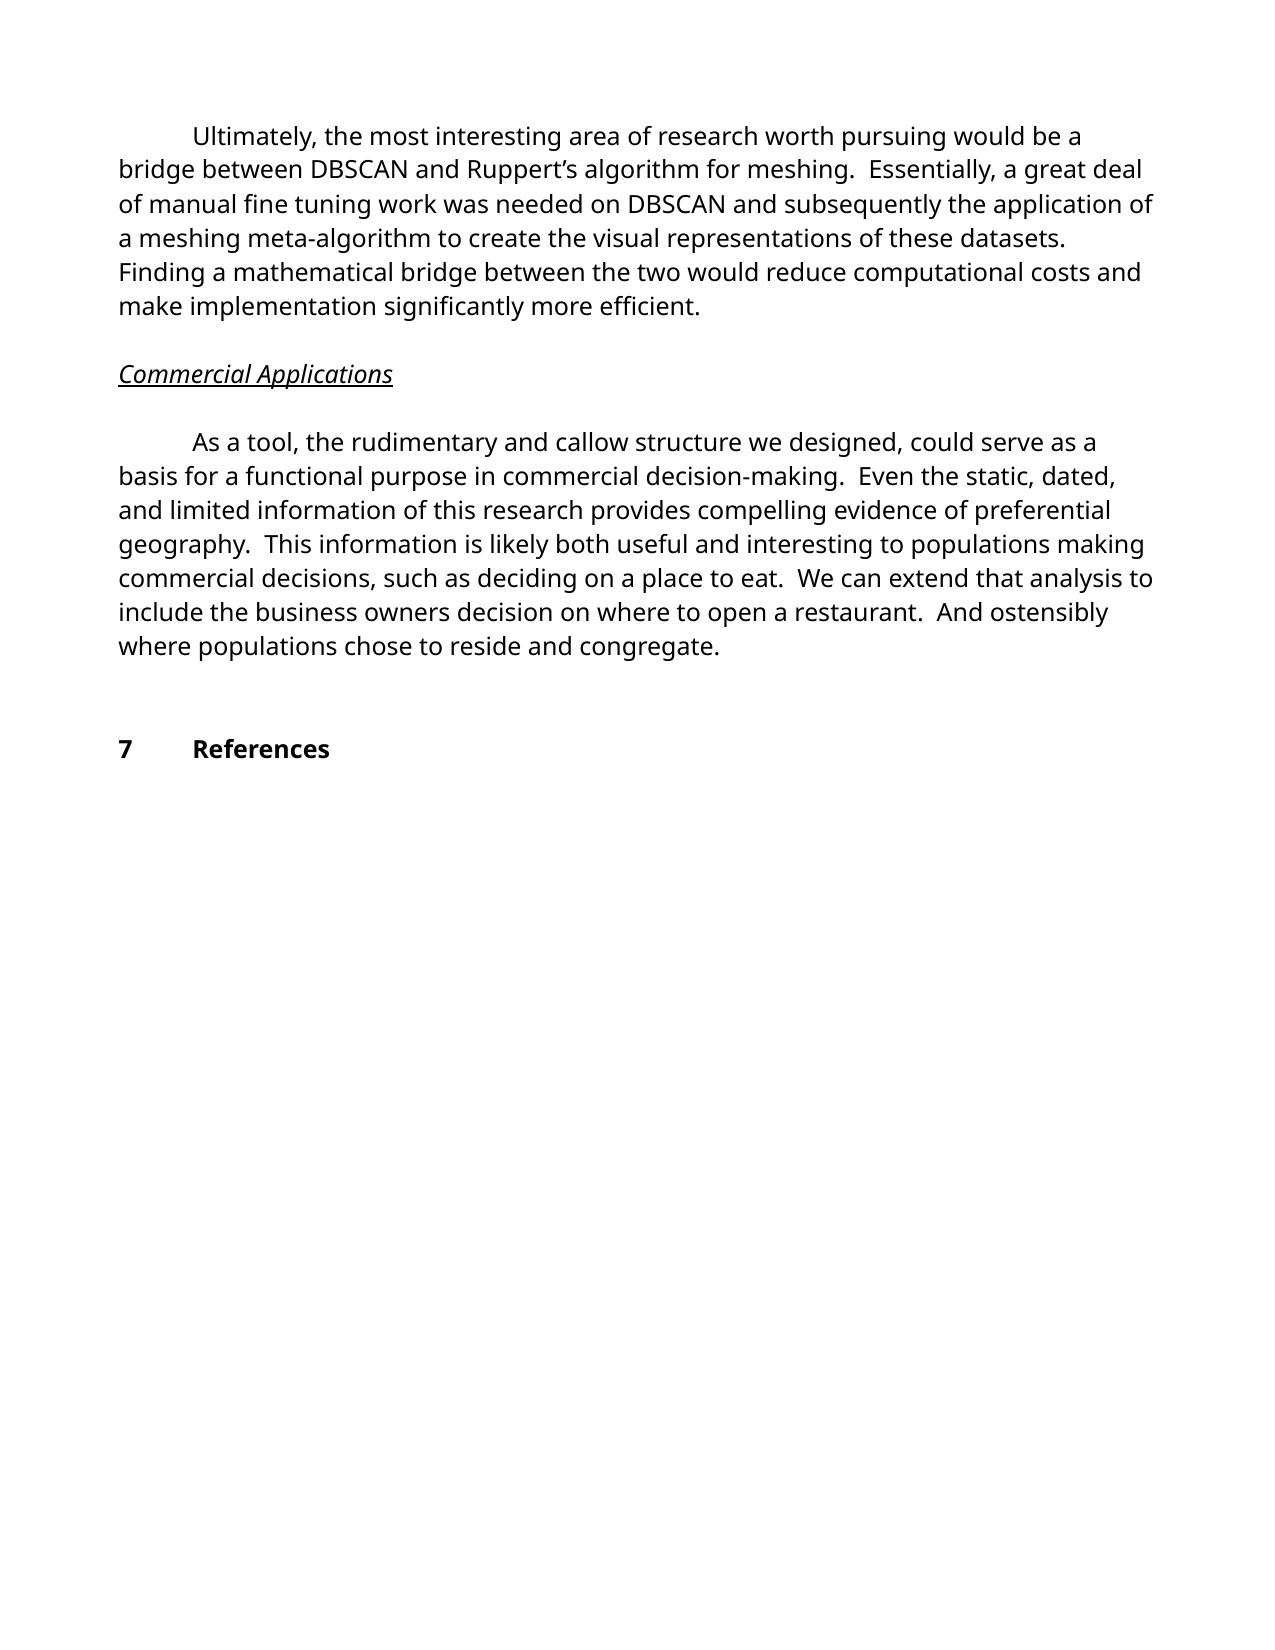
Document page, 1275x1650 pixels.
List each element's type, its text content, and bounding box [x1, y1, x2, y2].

text Commercial Applications [118, 357, 1157, 391]
text As a tool, the rudimentary and callow structure we designed, could serve as a basis for a functional purpose in commercial decision-making. Even the static, dated, and limited information of this research provides compelling evidence of preferential geography. This information is likely both useful and interesting to populations making commercial decisions, such as deciding on a place to eat. We can extend that analysis to include the business owners decision on where to open a restaurant. And ostensibly where populations chose to reside and congregate. [118, 425, 1157, 663]
text 7 References [118, 731, 1157, 765]
text Ultimately, the most interesting area of research worth pursuing would be a bridge between DBSCAN and Ruppert’s algorithm for meshing. Essentially, a great deal of manual fine tuning work was needed on DBSCAN and subsequently the application of a meshing meta-algorithm to create the visual representations of these datasets. Finding a mathematical bridge between the two would reduce computational costs and make implementation significantly more efficient. [118, 118, 1157, 322]
